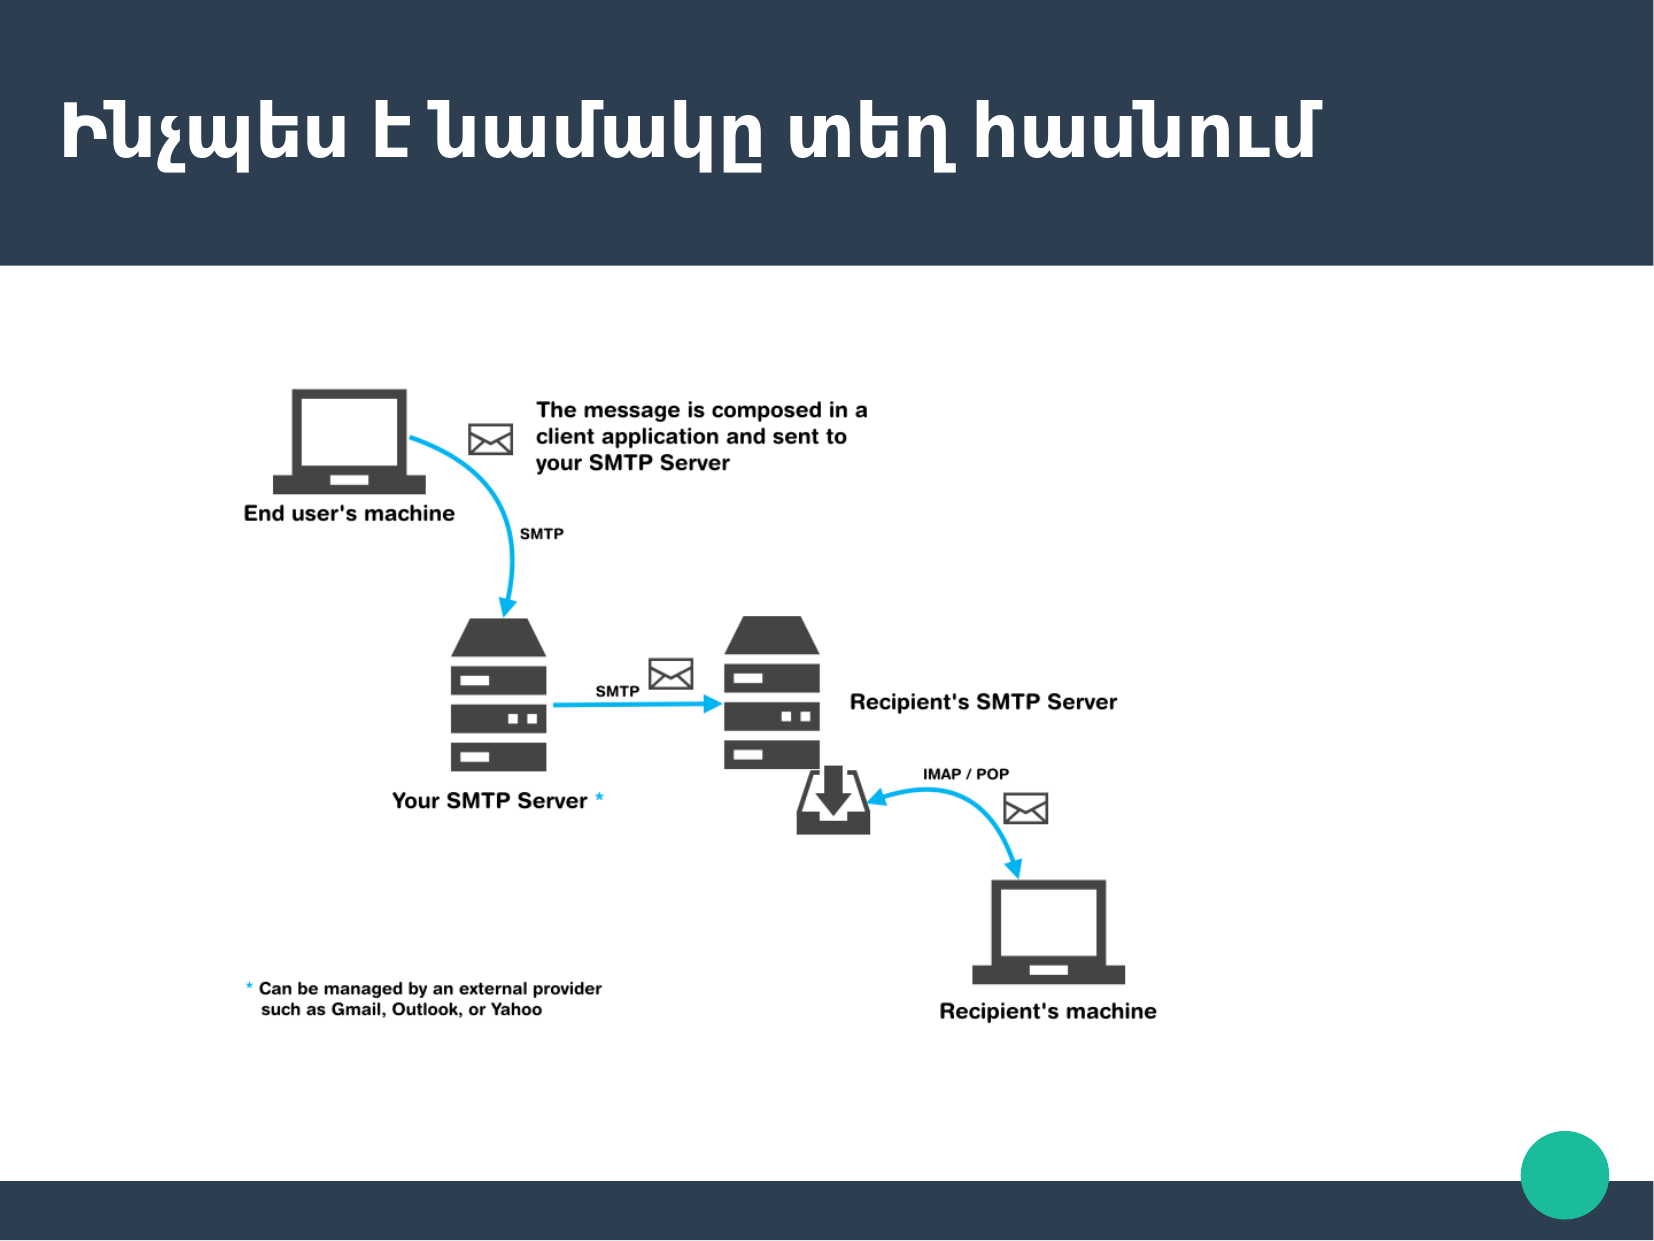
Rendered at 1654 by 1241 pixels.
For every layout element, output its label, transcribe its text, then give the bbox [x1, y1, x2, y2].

title Ինչպես է նամակը տեղ հասնում [59, 49, 1595, 207]
picture [195, 269, 1371, 1152]
